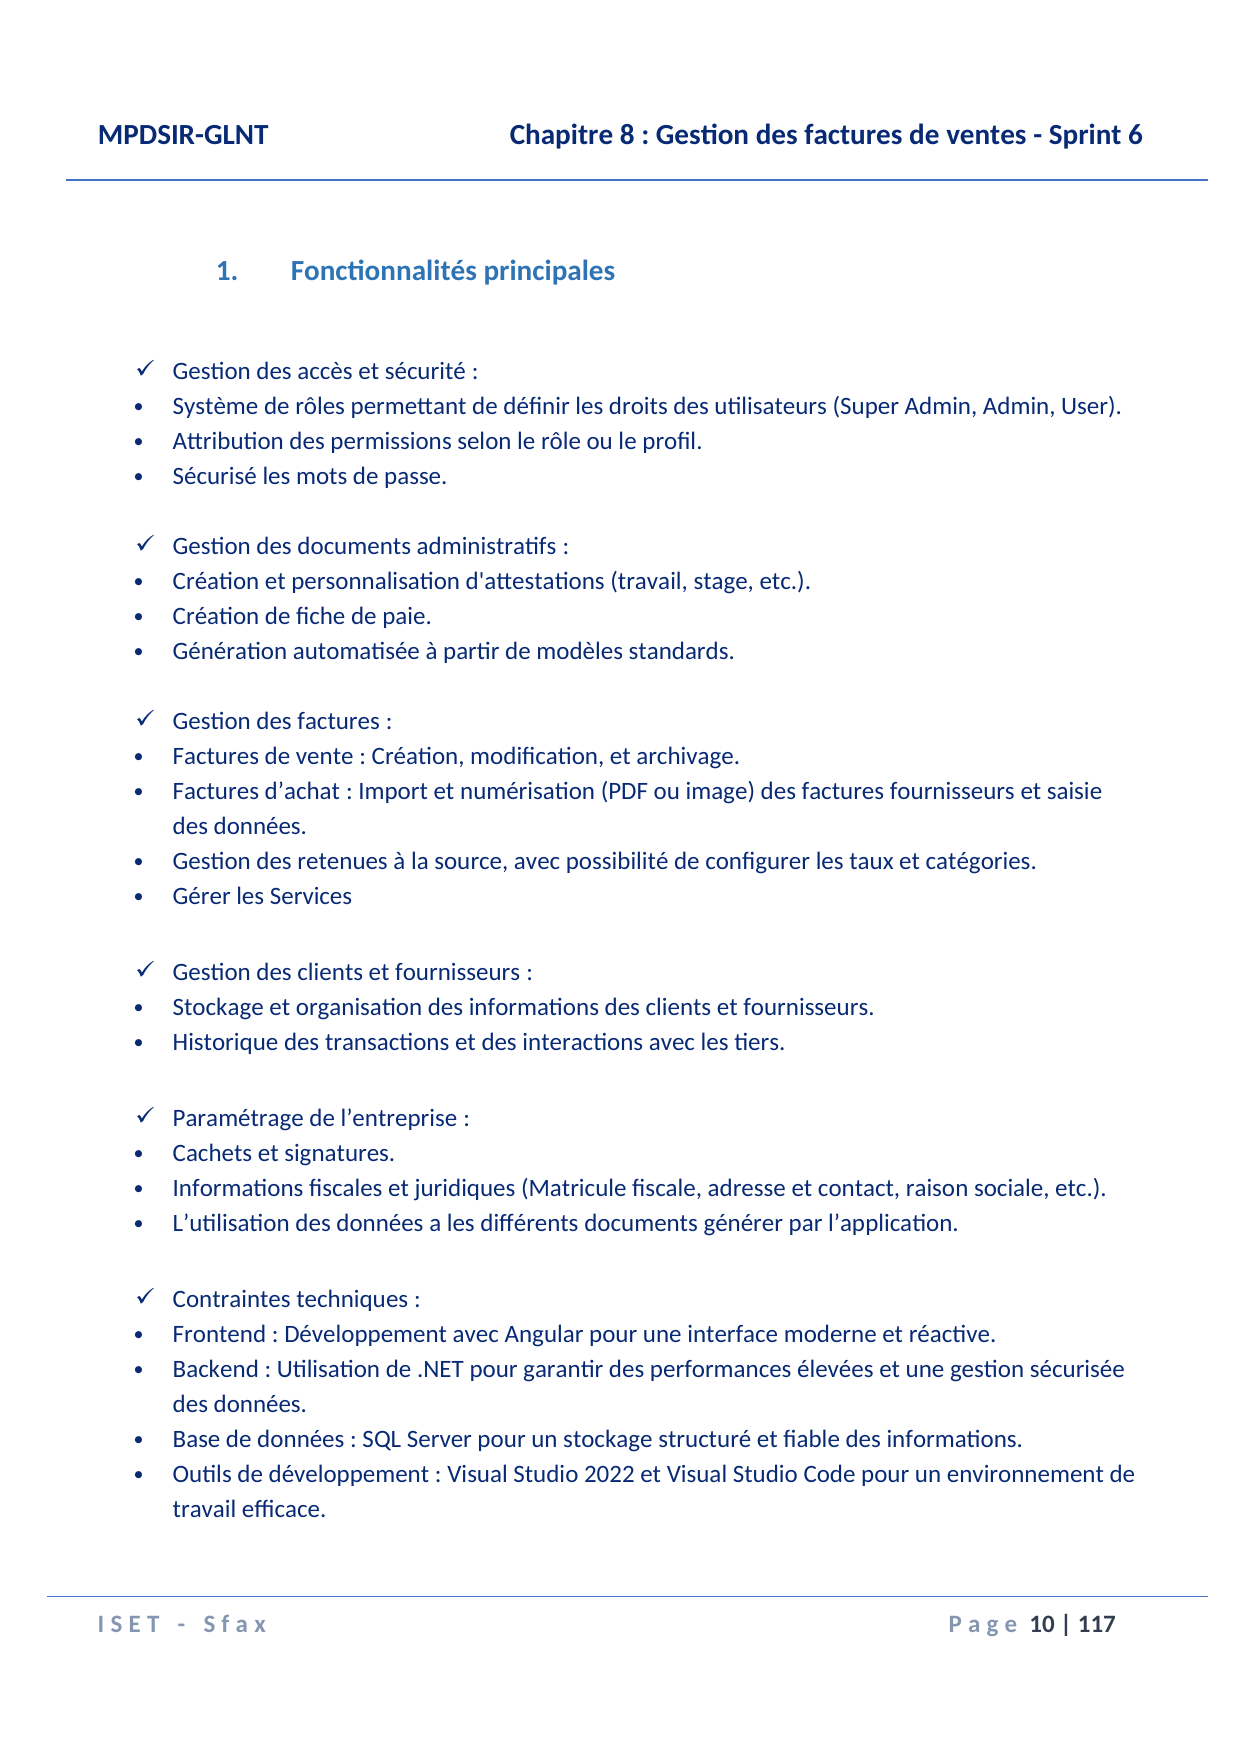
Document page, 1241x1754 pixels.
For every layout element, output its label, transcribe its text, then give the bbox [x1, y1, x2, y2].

list Informations fiscales et juridiques (Matricule fiscale, adresse et contact, raison sociale, etc.). [135, 1172, 1143, 1203]
list Outils de développement : Visual Studio 2022 et Visual Studio Code pour un environnement de travail efficace. [135, 1458, 1143, 1523]
list Factures de vente : Création, modification, et archivage. [135, 740, 1143, 771]
list Gestion des factures : [135, 705, 1143, 736]
subtitle Fonctionnalités principales [216, 252, 1143, 288]
list Frontend : Développement avec Angular pour une interface moderne et réactive. [135, 1318, 1143, 1348]
list Création de fiche de paie. [135, 600, 1143, 631]
list Base de données : SQL Server pour un stockage structuré et fiable des informations. [135, 1423, 1143, 1453]
list Contraintes techniques : [135, 1283, 1143, 1313]
list Gestion des accès et sécurité : [135, 355, 1143, 386]
list Gérer les Services [135, 880, 1143, 911]
list Historique des transactions et des interactions avec les tiers. [135, 1026, 1143, 1057]
list Cachets et signatures. [135, 1137, 1143, 1168]
list Gestion des retenues à la source, avec possibilité de configurer les taux et catégories. [135, 845, 1143, 876]
list Génération automatisée à partir de modèles standards. [135, 635, 1143, 666]
list Attribution des permissions selon le rôle ou le profil. [135, 425, 1143, 456]
list Paramétrage de l’entreprise : [135, 1102, 1143, 1133]
list Sécurisé les mots de passe. [135, 460, 1143, 491]
list Gestion des clients et fournisseurs : [135, 956, 1143, 987]
list Système de rôles permettant de définir les droits des utilisateurs (Super Admin, Admin, User). [135, 390, 1143, 421]
list L’utilisation des données a les différents documents générer par l’application. [135, 1207, 1143, 1238]
list Création et personnalisation d'attestations (travail, stage, etc.). [135, 565, 1143, 596]
list Stockage et organisation des informations des clients et fournisseurs. [135, 991, 1143, 1022]
list Gestion des documents administratifs : [135, 530, 1143, 561]
list Backend : Utilisation de .NET pour garantir des performances élevées et une gestion sécurisée des données. [135, 1353, 1143, 1418]
list Factures d’achat : Import et numérisation (PDF ou image) des factures fournisseurs et saisie des données. [135, 775, 1143, 841]
